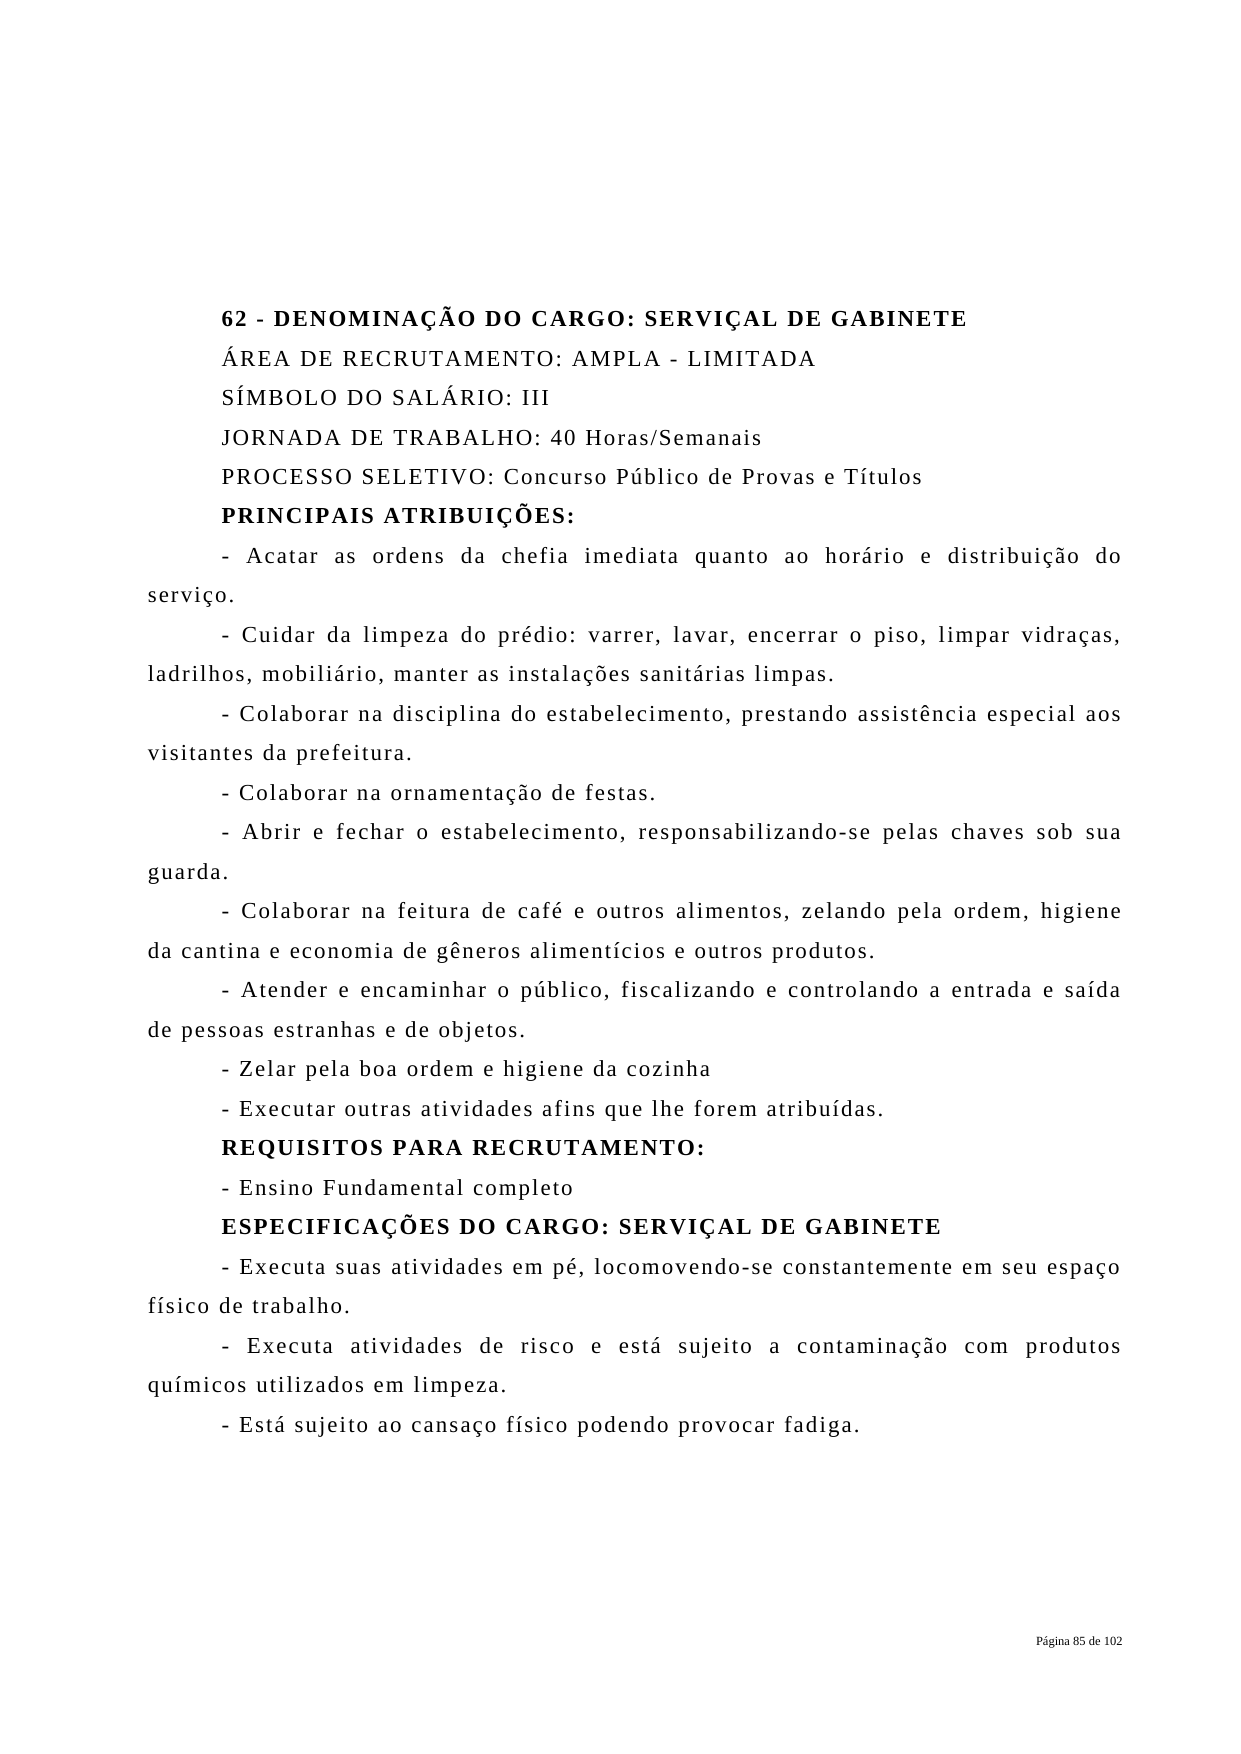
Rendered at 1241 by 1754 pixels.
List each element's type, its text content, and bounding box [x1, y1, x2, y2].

text - Executa atividades de risco e está sujeito a contaminação com produtos químicos utilizados em limpeza. [148, 1332, 1122, 1397]
text REQUISITOS PARA RECRUTAMENTO: [148, 1134, 1122, 1161]
text PRINCIPAIS ATRIBUIÇÕES: [148, 503, 1122, 529]
text SÍMBOLO DO SALÁRIO: III [148, 384, 1122, 411]
text - Atender e encaminhar o público, fiscalizando e controlando a entrada e saída de pessoas estranhas e de objetos. [148, 976, 1122, 1042]
text PROCESSO SELETIVO: Concurso Público de Provas e Títulos [148, 463, 1122, 489]
text - Acatar as ordens da chefia imediata quanto ao horário e distribuição do serviço. [148, 542, 1122, 608]
text - Ensino Fundamental completo [148, 1174, 1122, 1200]
text - Colaborar na feitura de café e outros alimentos, zelando pela ordem, higiene da cantina e economia de gêneros alimentícios e outros produtos. [148, 897, 1122, 963]
text 62 - DENOMINAÇÃO DO CARGO: SERVIÇAL DE GABINETE [148, 305, 1122, 332]
text ESPECIFICAÇÕES DO CARGO: SERVIÇAL DE GABINETE [148, 1213, 1122, 1239]
text JORNADA DE TRABALHO: 40 Horas/Semanais [148, 424, 1122, 450]
text - Cuidar da limpeza do prédio: varrer, lavar, encerrar o piso, limpar vidraças, ladrilhos, mobiliário, manter as instalações sanitárias limpas. [148, 621, 1122, 687]
text - Colaborar na disciplina do estabelecimento, prestando assistência especial aos visitantes da prefeitura. [148, 700, 1122, 766]
text - Executar outras atividades afins que lhe forem atribuídas. [148, 1095, 1122, 1121]
text - Abrir e fechar o estabelecimento, responsabilizando-se pelas chaves sob sua guarda. [148, 818, 1122, 884]
text - Está sujeito ao cansaço físico podendo provocar fadiga. [148, 1411, 1122, 1437]
text - Executa suas atividades em pé, locomovendo-se constantemente em seu espaço físico de trabalho. [148, 1253, 1122, 1318]
text - Colaborar na ornamentação de festas. [148, 779, 1122, 805]
text ÁREA DE RECRUTAMENTO: AMPLA - LIMITADA [148, 345, 1122, 371]
text - Zelar pela boa ordem e higiene da cozinha [148, 1055, 1122, 1082]
